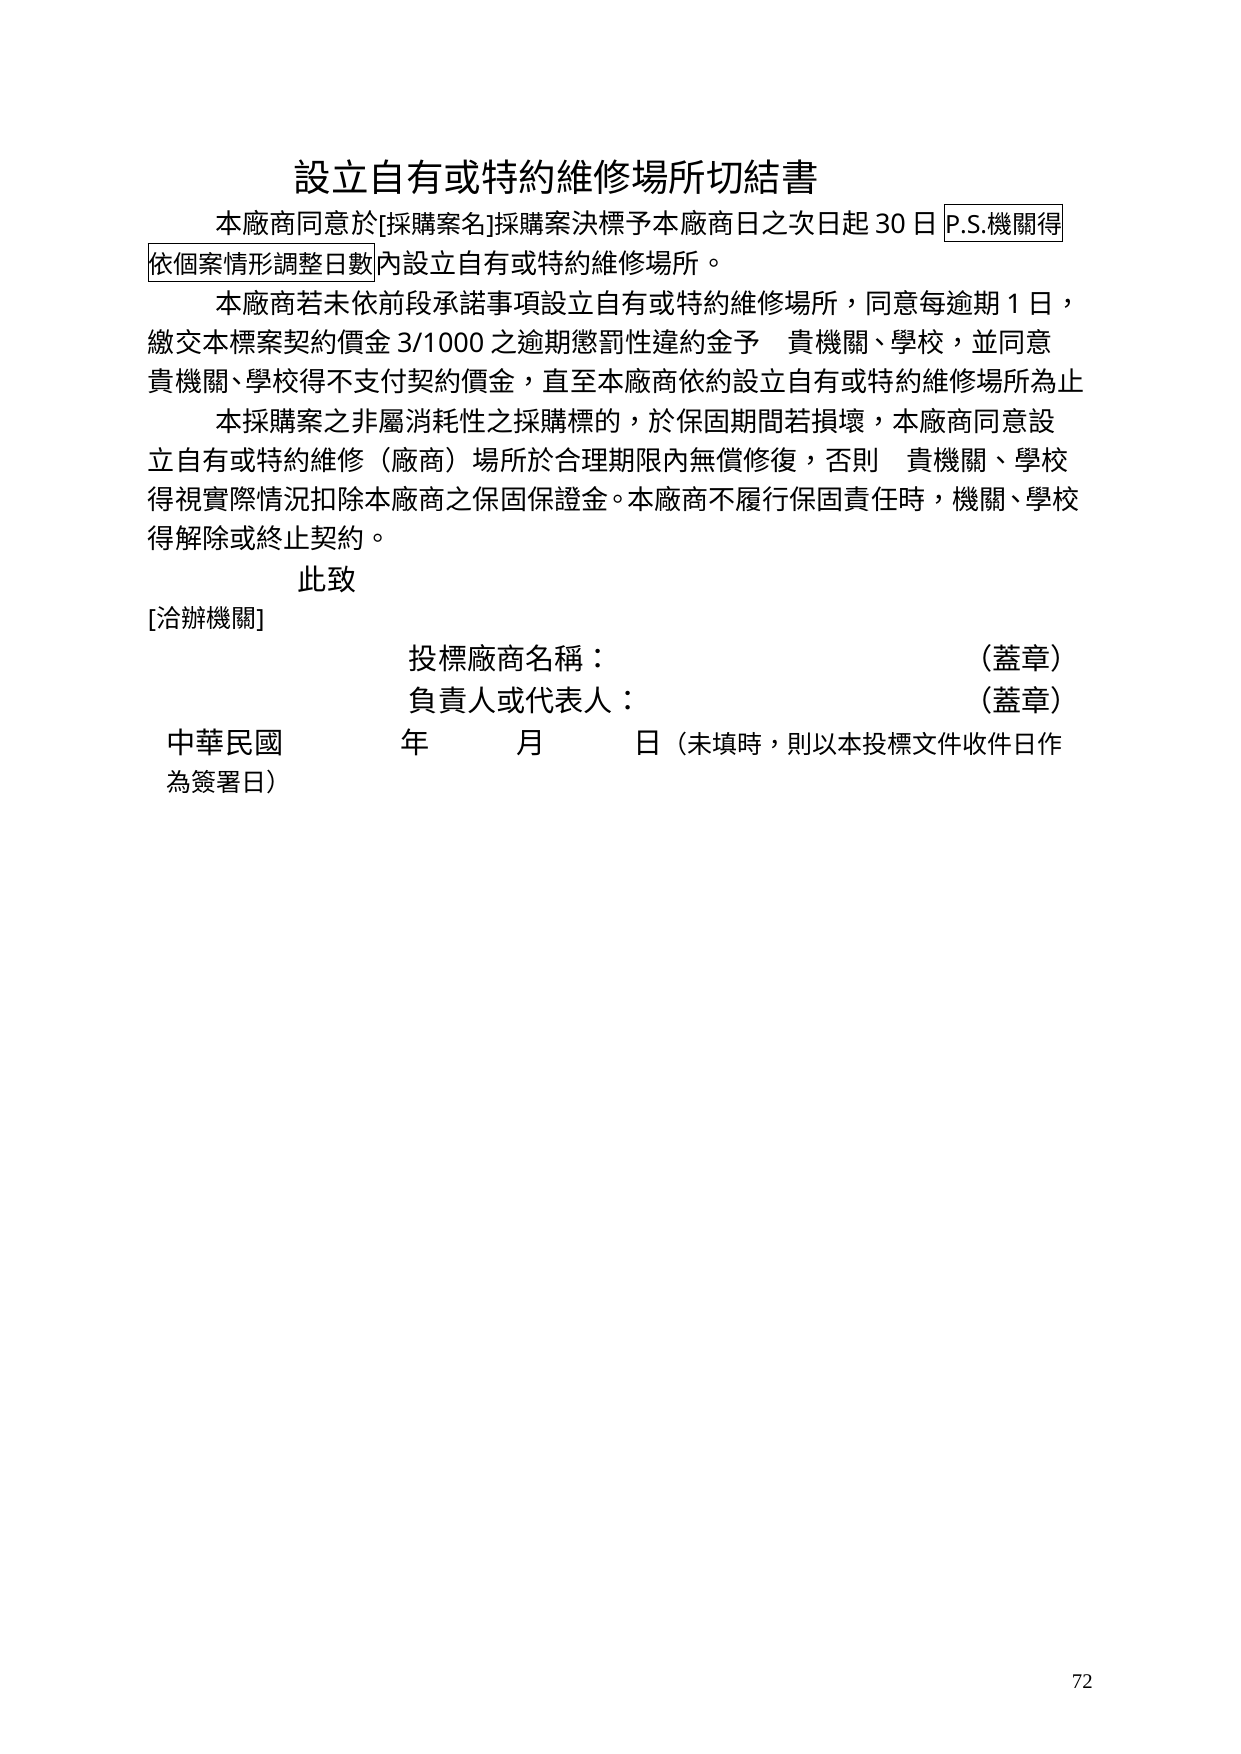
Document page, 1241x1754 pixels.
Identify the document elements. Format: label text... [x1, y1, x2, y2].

text 設立自有或特約維修場所切結書 [148, 148, 1079, 202]
text 本廠商若未依前段承諾事項設立自有或特約維修場所，同意每逾期1日，繳交本標案契約價金3/1000之逾期懲罰性違約金予 貴機關、學校，並同意 貴機關、學校得不支付契約價金，直至本廠商依約設立自有或特約維修場所為止。 [148, 282, 1079, 399]
text 此致 [298, 557, 1079, 599]
text 本採購案之非屬消耗性之採購標的，於保固期間若損壞，本廠商同意設立自有或特約維修（廠商）場所於合理期限內無償修復，否則 貴機關、學校得視實際情況扣除本廠商之保固保證金。本廠商不履行保固責任時，機關、學校得解除或終止契約。 [148, 399, 1079, 557]
text 負責人或代表人： （蓋章） [148, 677, 1079, 720]
text 投標廠商名稱： （蓋章） [148, 635, 1079, 677]
text [洽辦機關] [148, 599, 1079, 635]
text 中華民國 年 月 日（未填時，則以本投標文件收件日作為簽署日） [166, 720, 1079, 798]
text 本廠商同意於[採購案名]採購案決標予本廠商日之次日起30日P.S.機關得依個案情形調整日數內設立自有或特約維修場所。 [148, 202, 1079, 282]
